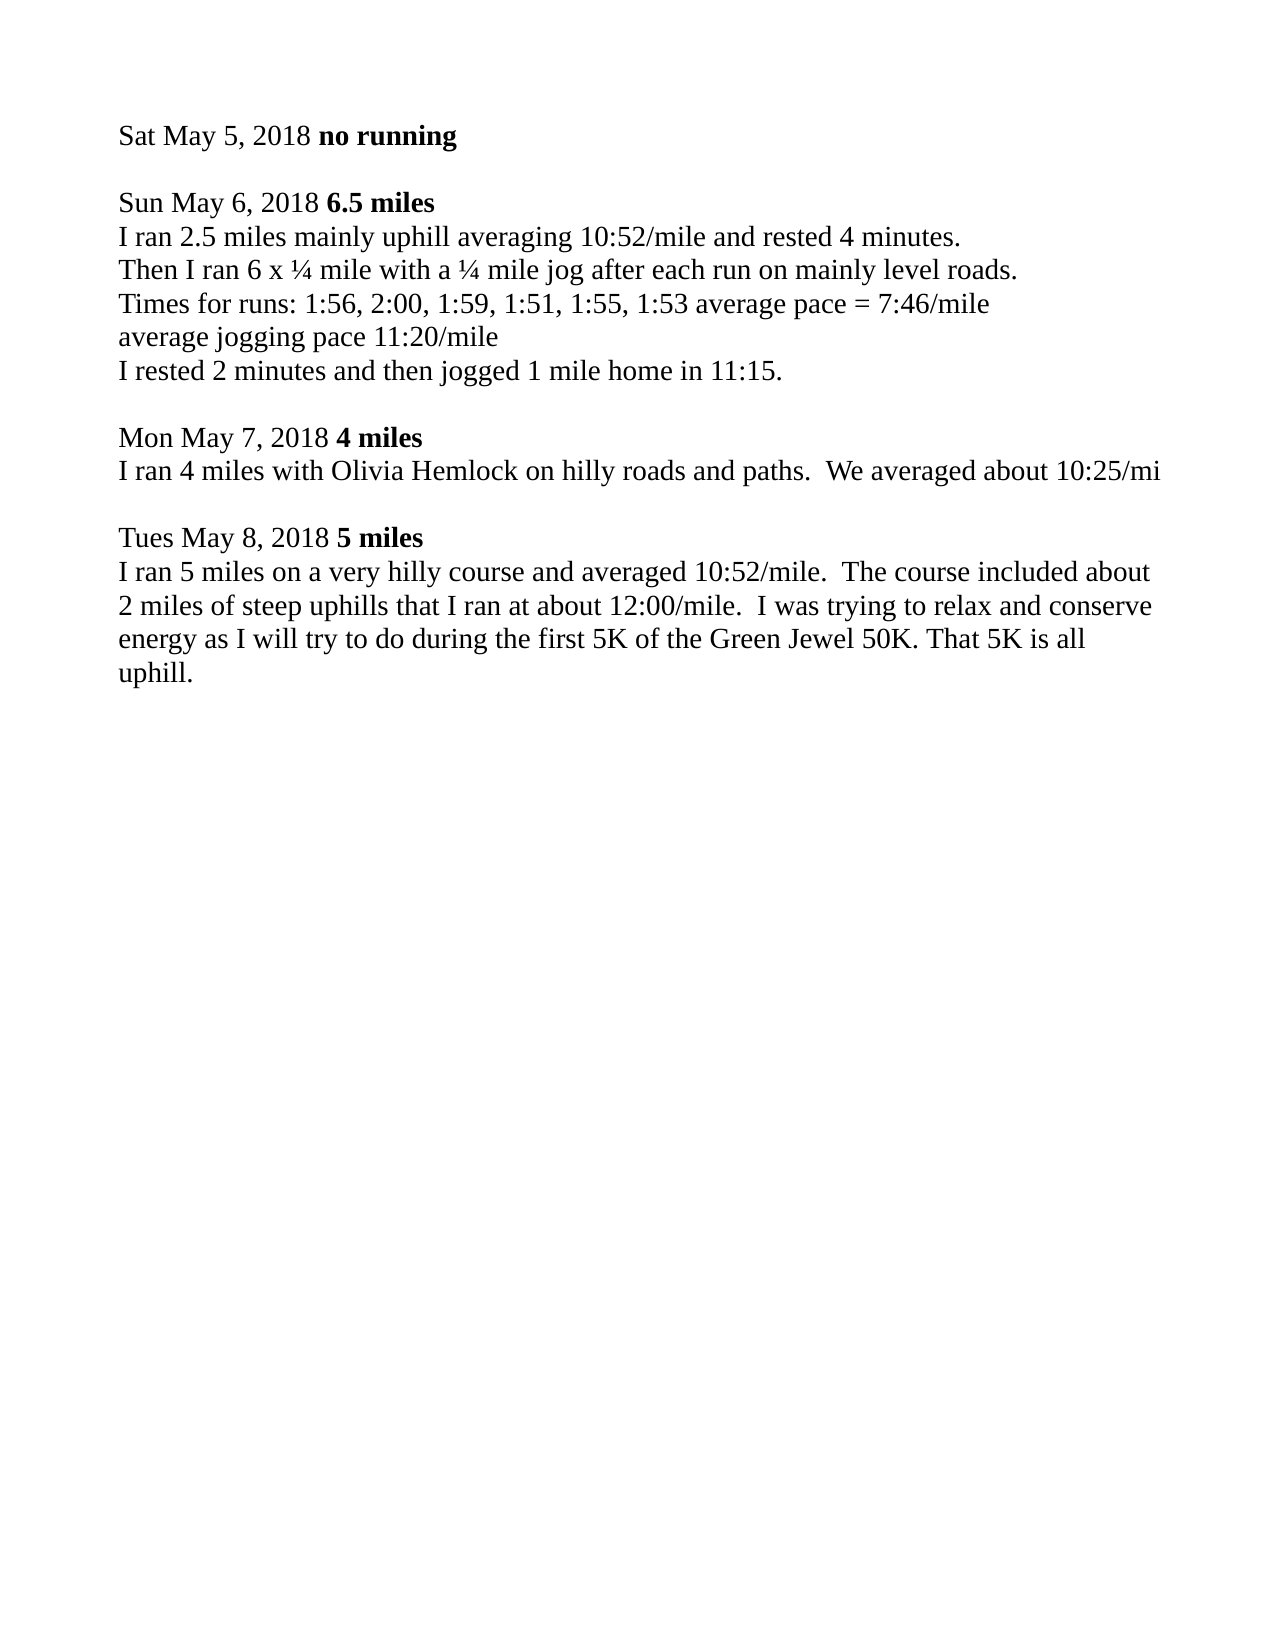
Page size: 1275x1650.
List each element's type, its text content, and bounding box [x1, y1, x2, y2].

text average jogging pace 11:20/mile [118, 319, 1161, 353]
text I ran 5 miles on a very hilly course and averaged 10:52/mile. The course included about 2 miles of steep uphills that I ran at about 12:00/mile. I was trying to relax and conserve energy as I will try to do during the first 5K of the Green Jewel 50K. That 5K is all uphill. [118, 554, 1161, 688]
text Then I ran 6 x ¼ mile with a ¼ mile jog after each run on mainly level roads. [118, 252, 1161, 286]
text I ran 4 miles with Olivia Hemlock on hilly roads and paths. We averaged about 10:25/mi [118, 453, 1161, 487]
text Times for runs: 1:56, 2:00, 1:59, 1:51, 1:55, 1:53 average pace = 7:46/mile [118, 286, 1161, 319]
text I ran 2.5 miles mainly uphill averaging 10:52/mile and rested 4 minutes. [118, 219, 1161, 252]
text Sun May 6, 2018 6.5 miles [118, 185, 1161, 219]
text I rested 2 minutes and then jogged 1 mile home in 11:15. [118, 353, 1161, 386]
text Mon May 7, 2018 4 miles [118, 420, 1161, 453]
text Sat May 5, 2018 no running [118, 118, 1161, 152]
text Tues May 8, 2018 5 miles [118, 521, 1161, 554]
